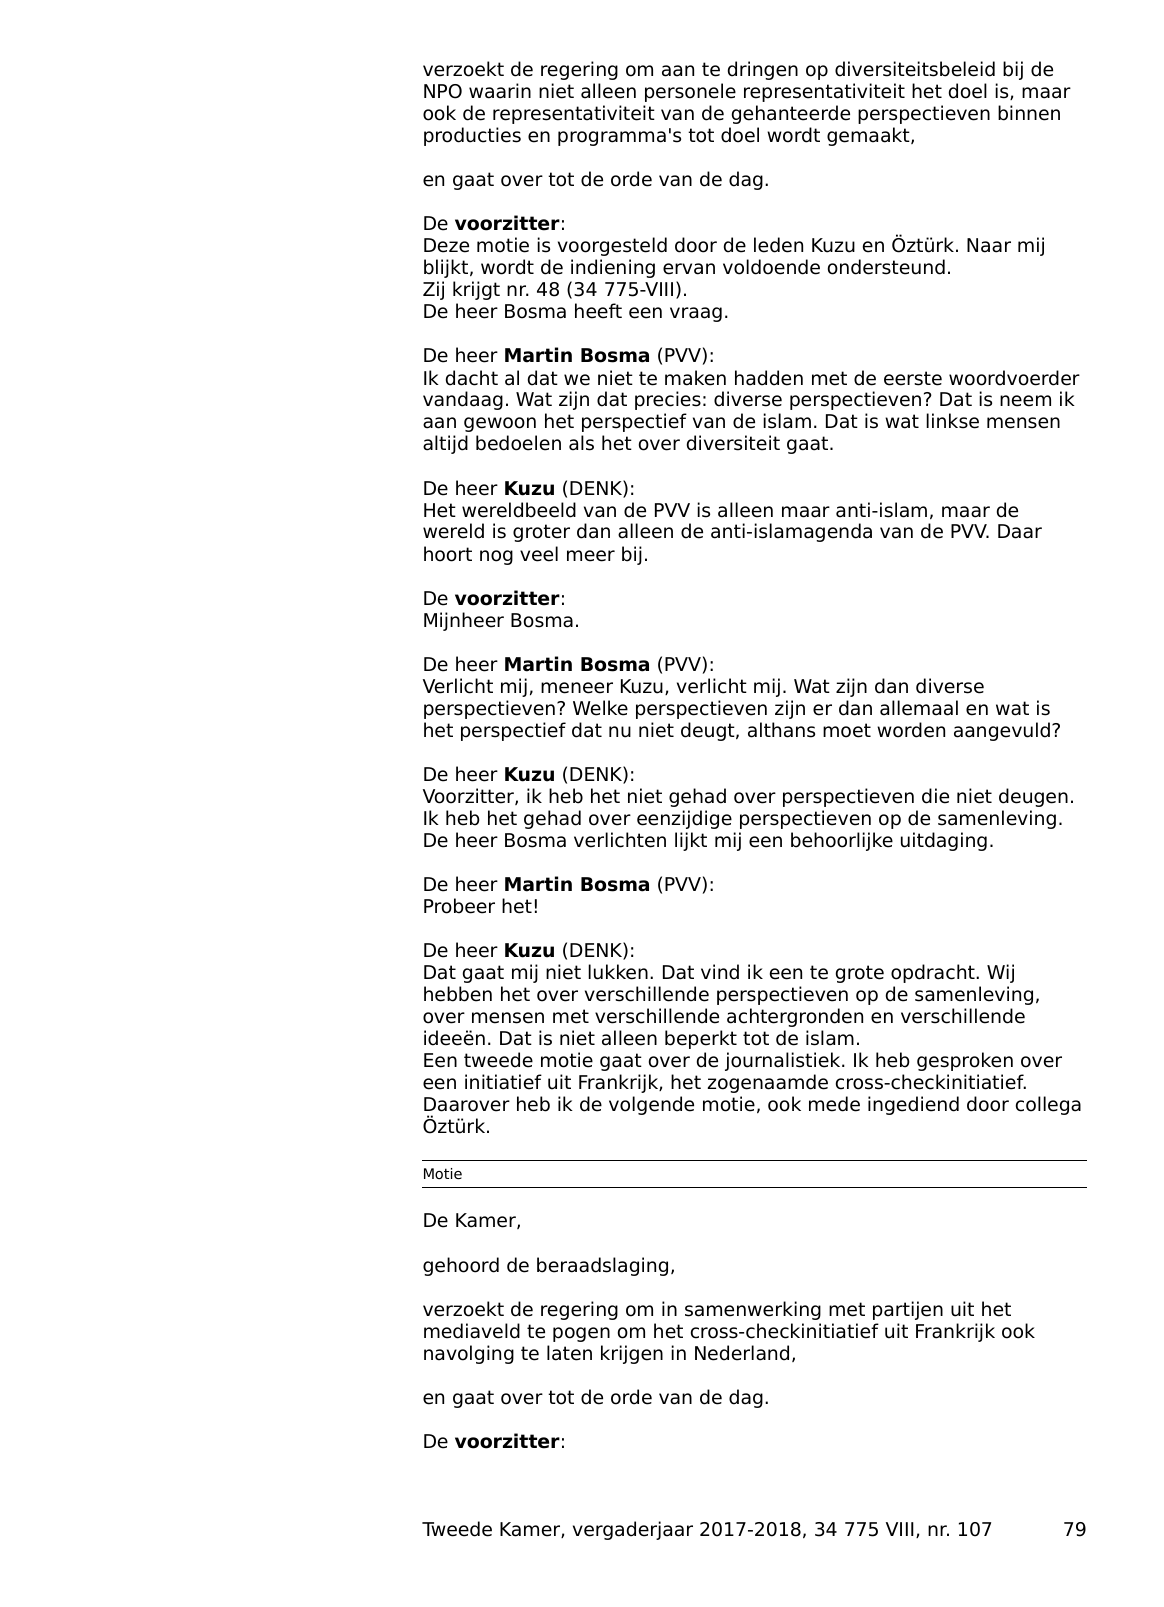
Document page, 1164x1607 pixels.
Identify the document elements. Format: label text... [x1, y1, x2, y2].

text en gaat over tot de orde van de dag. [422, 1387, 1087, 1409]
text Deze motie is voorgesteld door de leden Kuzu en Öztürk. Naar mij blijkt, wordt de indiening ervan voldoende ondersteund. [422, 235, 1087, 279]
text De voorzitter: [422, 588, 1087, 609]
text Mijnheer Bosma. [422, 609, 1087, 632]
text De heer Kuzu (DENK): [422, 764, 1087, 786]
text gehoord de beraadslaging, [422, 1254, 1087, 1277]
text Verlicht mij, meneer Kuzu, verlicht mij. Wat zijn dan diverse perspectieven? Welke perspectieven zijn er dan allemaal en wat is het perspectief dat nu niet deugt, althans moet worden aangevuld? [422, 676, 1087, 742]
text De voorzitter: [422, 1431, 1087, 1453]
text Probeer het! [422, 896, 1087, 918]
text Ik dacht al dat we niet te maken hadden met de eerste woordvoerder vandaag. Wat zijn dat precies: diverse perspectieven? Dat is neem ik aan gewoon het perspectief van de islam. Dat is wat linkse mensen altijd bedoelen als het over diversiteit gaat. [422, 367, 1087, 455]
text De heer Kuzu (DENK): [422, 940, 1087, 962]
text Een tweede motie gaat over de journalistiek. Ik heb gesproken over een initiatief uit Frankrijk, het zogenaamde cross-checkinitiatief. Daarover heb ik de volgende motie, ook mede ingediend door collega Öztürk. [422, 1050, 1087, 1138]
text en gaat over tot de orde van de dag. [422, 169, 1087, 191]
text Zij krijgt nr. 48 (34 775-VIII). [422, 279, 1087, 301]
table_header Motie [422, 1161, 1087, 1187]
text Voorzitter, ik heb het niet gehad over perspectieven die niet deugen. Ik heb het gehad over eenzijdige perspectieven op de samenleving. De heer Bosma verlichten lijkt mij een behoorlijke uitdaging. [422, 786, 1087, 852]
text verzoekt de regering om in samenwerking met partijen uit het mediaveld te pogen om het cross-checkinitiatief uit Frankrijk ook navolging te laten krijgen in Nederland, [422, 1299, 1087, 1365]
text verzoekt de regering om aan te dringen op diversiteitsbeleid bij de NPO waarin niet alleen personele representativiteit het doel is, maar ook de representativiteit van de gehanteerde perspectieven binnen producties en programma's tot doel wordt gemaakt, [422, 59, 1087, 147]
text Het wereldbeeld van de PVV is alleen maar anti-islam, maar de wereld is groter dan alleen de anti-islamagenda van de PVV. Daar hoort nog veel meer bij. [422, 499, 1087, 565]
text Dat gaat mij niet lukken. Dat vind ik een te grote opdracht. Wij hebben het over verschillende perspectieven op de samenleving, over mensen met verschillende achtergronden en verschillende ideeën. Dat is niet alleen beperkt tot de islam. [422, 962, 1087, 1050]
text De heer Martin Bosma (PVV): [422, 654, 1087, 676]
text De voorzitter: [422, 213, 1087, 235]
text De heer Kuzu (DENK): [422, 477, 1087, 499]
text De heer Martin Bosma (PVV): [422, 345, 1087, 367]
text De Kamer, [422, 1210, 1087, 1232]
text De heer Bosma heeft een vraag. [422, 301, 1087, 323]
text De heer Martin Bosma (PVV): [422, 874, 1087, 896]
